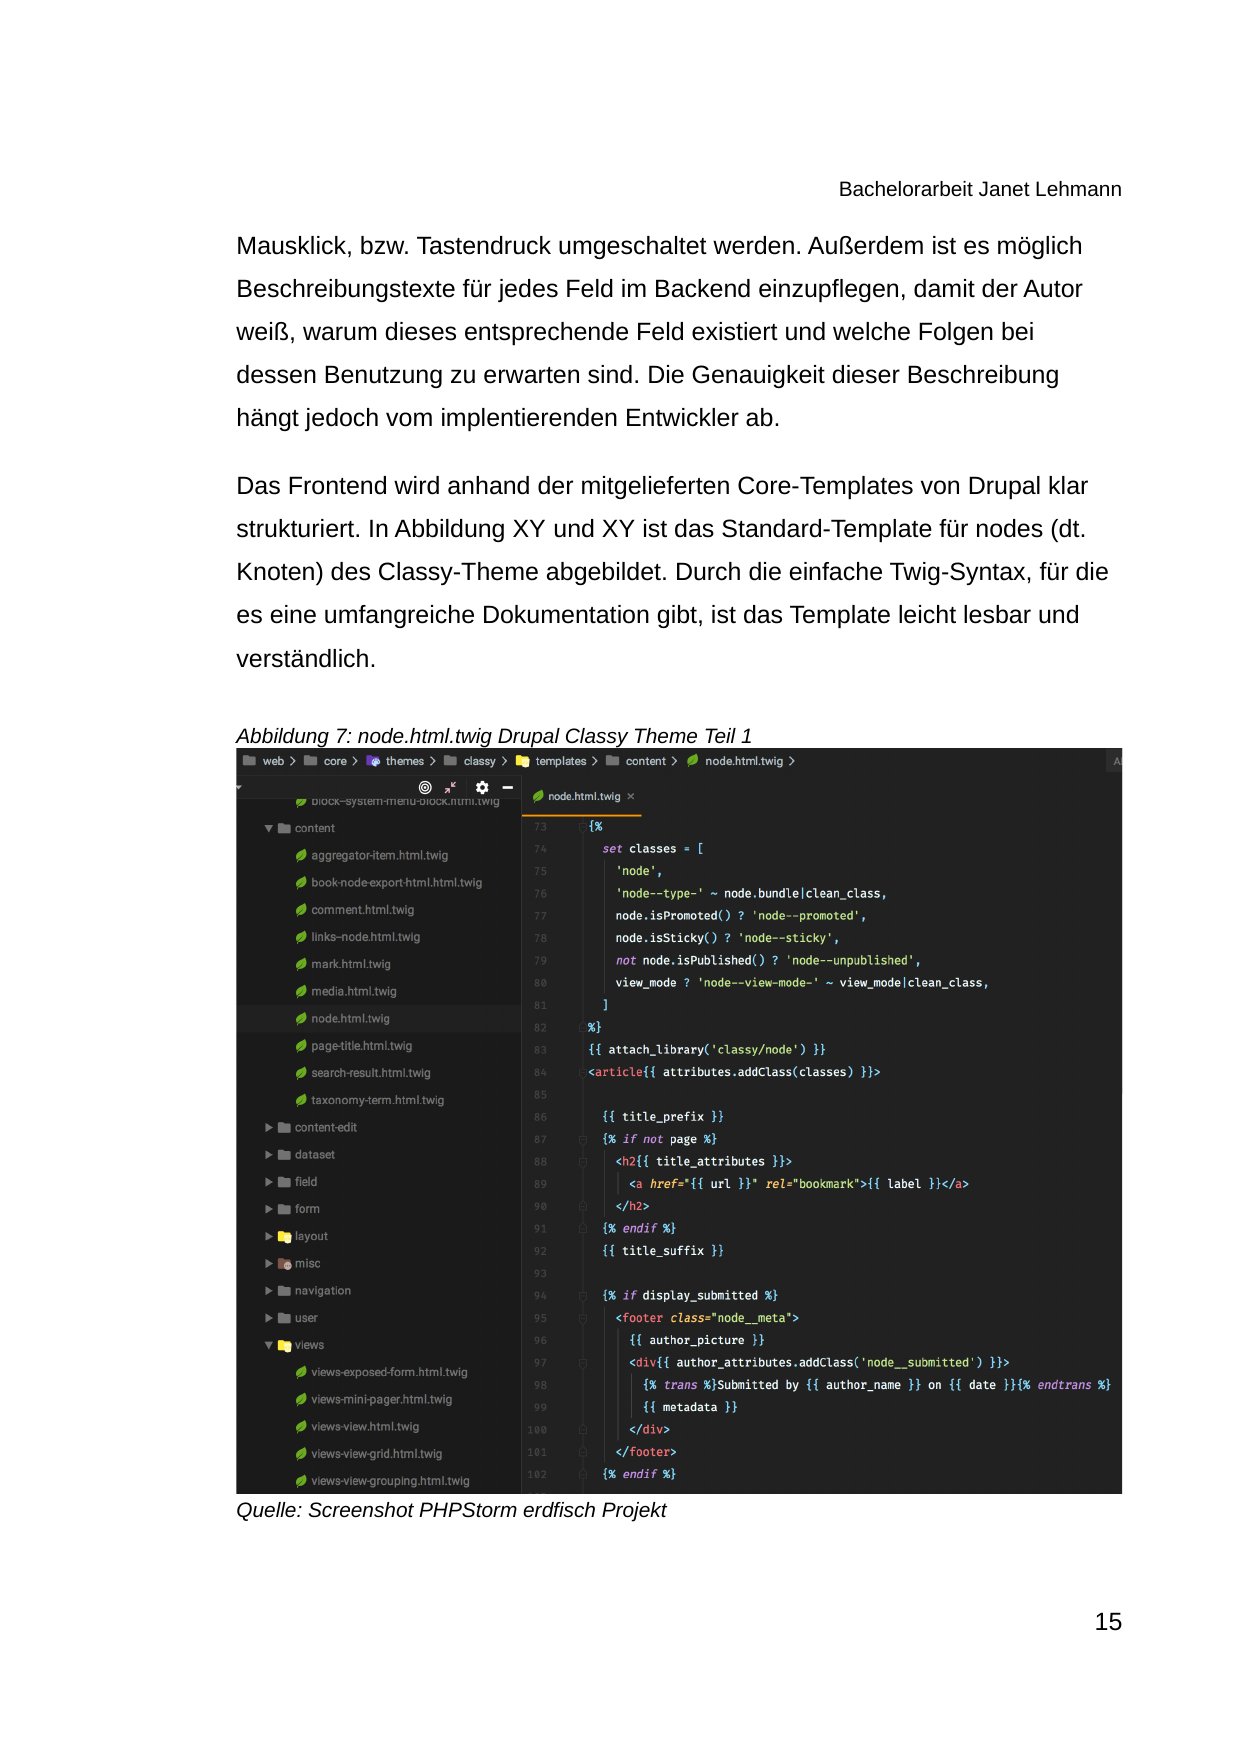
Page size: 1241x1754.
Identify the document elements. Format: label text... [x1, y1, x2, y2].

text Quelle: Screenshot PHPStorm erdfisch Projekt [236, 1494, 1122, 1522]
text Mausklick, bzw. Tastendruck umgeschaltet werden. Außerdem ist es möglich Beschreibungstexte für jedes Feld im Backend einzupflegen, damit der Autor weiß, warum dieses entsprechende Feld existiert und welche Folgen bei dessen Benutzung zu erwarten sind. Die Genauigkeit dieser Beschreibung hängt jedoch vom implentierenden Entwickler ab. [236, 231, 1122, 432]
text [236, 712, 1122, 724]
text Das Frontend wird anhand der mitgelieferten Core-Templates von Drupal klar strukturiert. In Abbildung XY und XY ist das Standard-Template für nodes (dt. Knoten) des Classy-Theme abgebildet. Durch die einfache Twig-Syntax, für die es eine umfangreiche Dokumentation gibt, ist das Template leicht lesbar und verständlich. [236, 471, 1122, 672]
picture [236, 748, 1123, 1494]
text Abbildung 6: node.html.twig Drupal Classy Theme Teil 1 [236, 724, 1122, 748]
